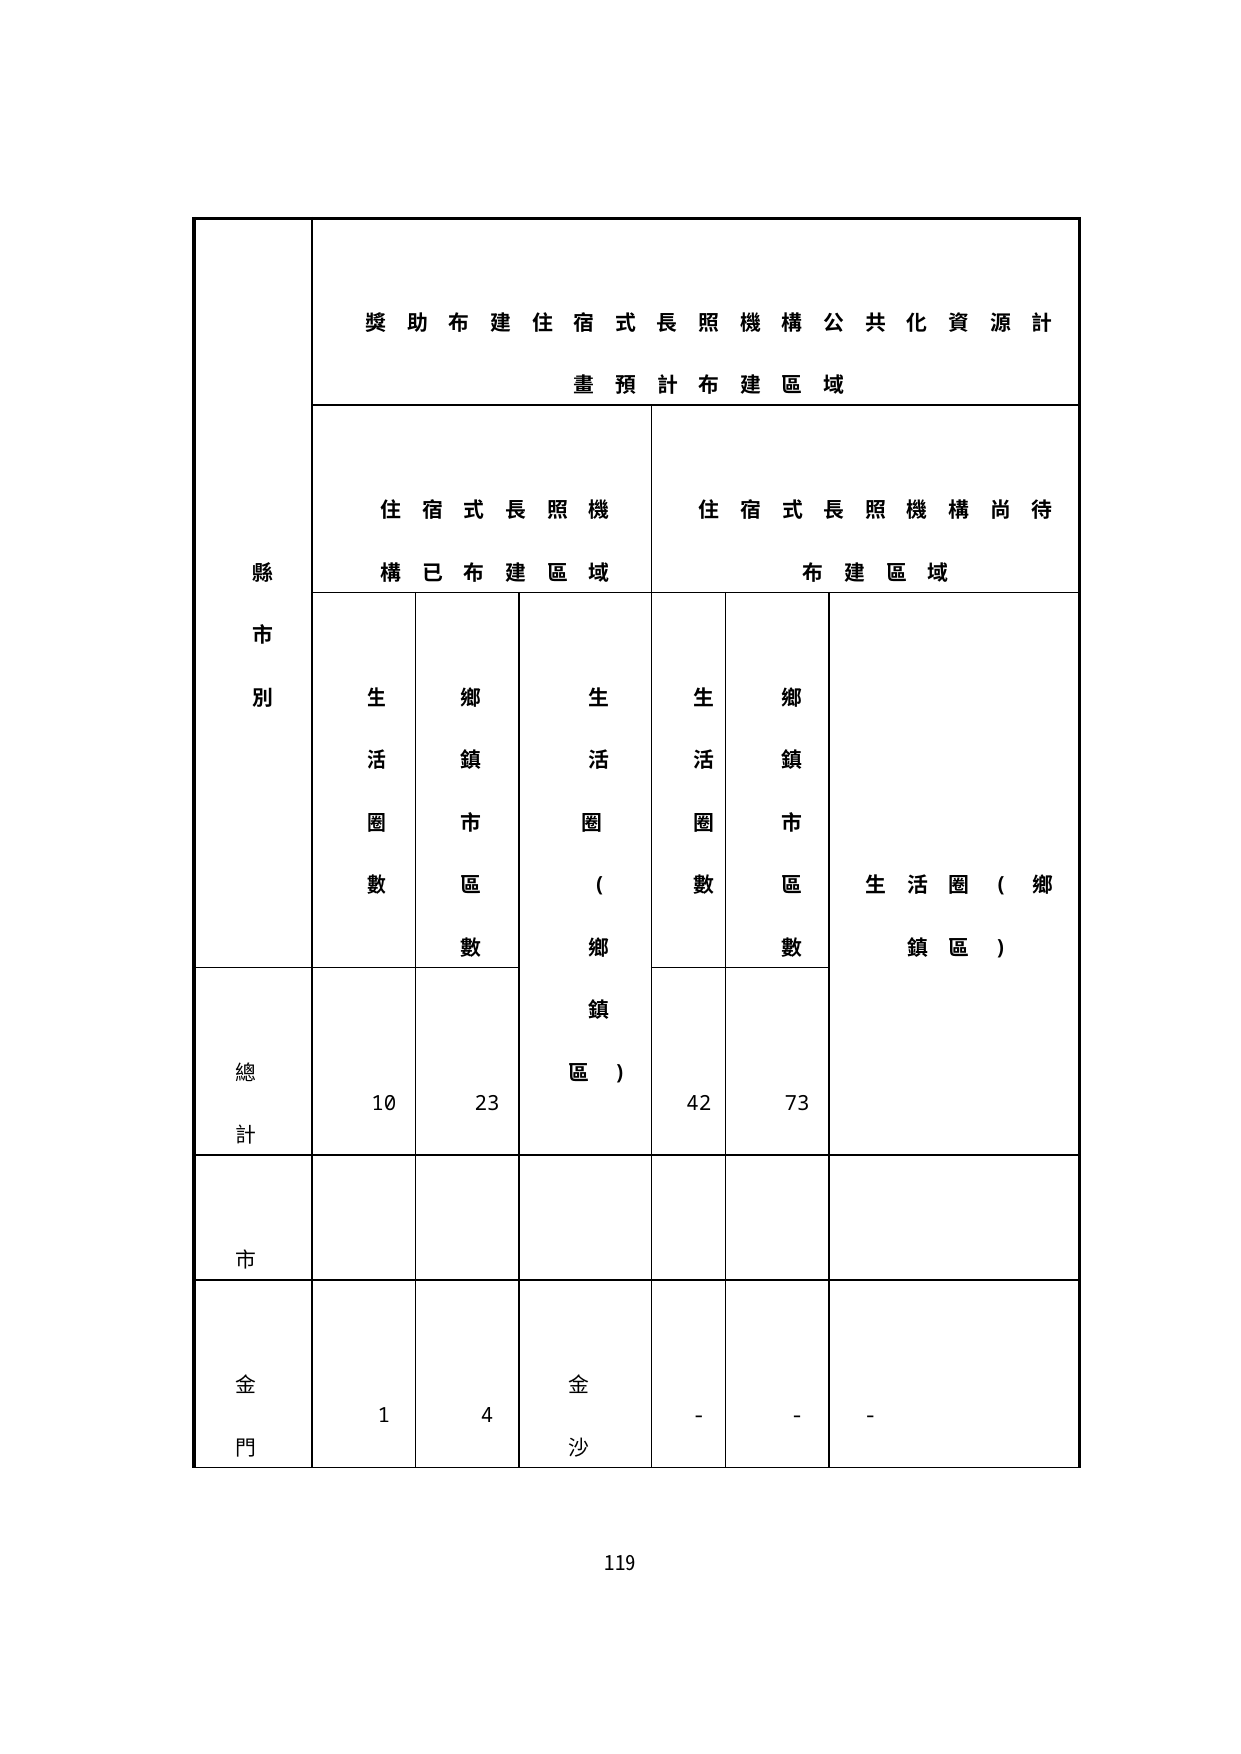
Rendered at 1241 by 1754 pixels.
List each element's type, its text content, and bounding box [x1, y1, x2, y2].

table_cell 42 [652, 968, 725, 1154]
table_cell 73 [726, 968, 828, 1154]
table_cell 生活圈(鄉鎮區) [520, 593, 651, 1154]
table_cell 23 [416, 968, 518, 1154]
table_cell - [652, 1281, 725, 1467]
table_cell - [726, 1156, 828, 1279]
table_header 縣市別 [196, 220, 311, 967]
table_cell - [830, 1156, 1078, 1279]
table_cell - [652, 1156, 725, 1279]
table_cell 住宿式長照機構已布建區域 [313, 406, 651, 592]
table_cell 金沙 [520, 1281, 651, 1467]
table_cell - [520, 1156, 651, 1279]
table_cell - [416, 1156, 518, 1279]
table_cell 生活圈數 [313, 593, 415, 967]
table_cell 住宿式長照機構尚待布建區域 [652, 406, 1078, 592]
table_header 獎助布建住宿式長照機構公共化資源計畫預計布建區域 [313, 220, 1078, 404]
table_cell - [313, 1156, 415, 1279]
table_cell 4 [416, 1281, 518, 1467]
table_cell 生活圈數 [652, 593, 725, 967]
table_cell - [830, 1281, 1078, 1467]
table_cell 鄉鎮市區數 [726, 593, 828, 967]
table_cell 金門 [196, 1281, 311, 1467]
table_cell 市 [196, 1156, 311, 1279]
table_cell 總計 [196, 968, 311, 1154]
table_cell 鄉鎮市區數 [416, 593, 518, 967]
table_cell 生活圈(鄉鎮區) [830, 593, 1078, 1154]
table_cell 1 [313, 1281, 415, 1467]
table_cell 10 [313, 968, 415, 1154]
table_cell - [726, 1281, 828, 1467]
